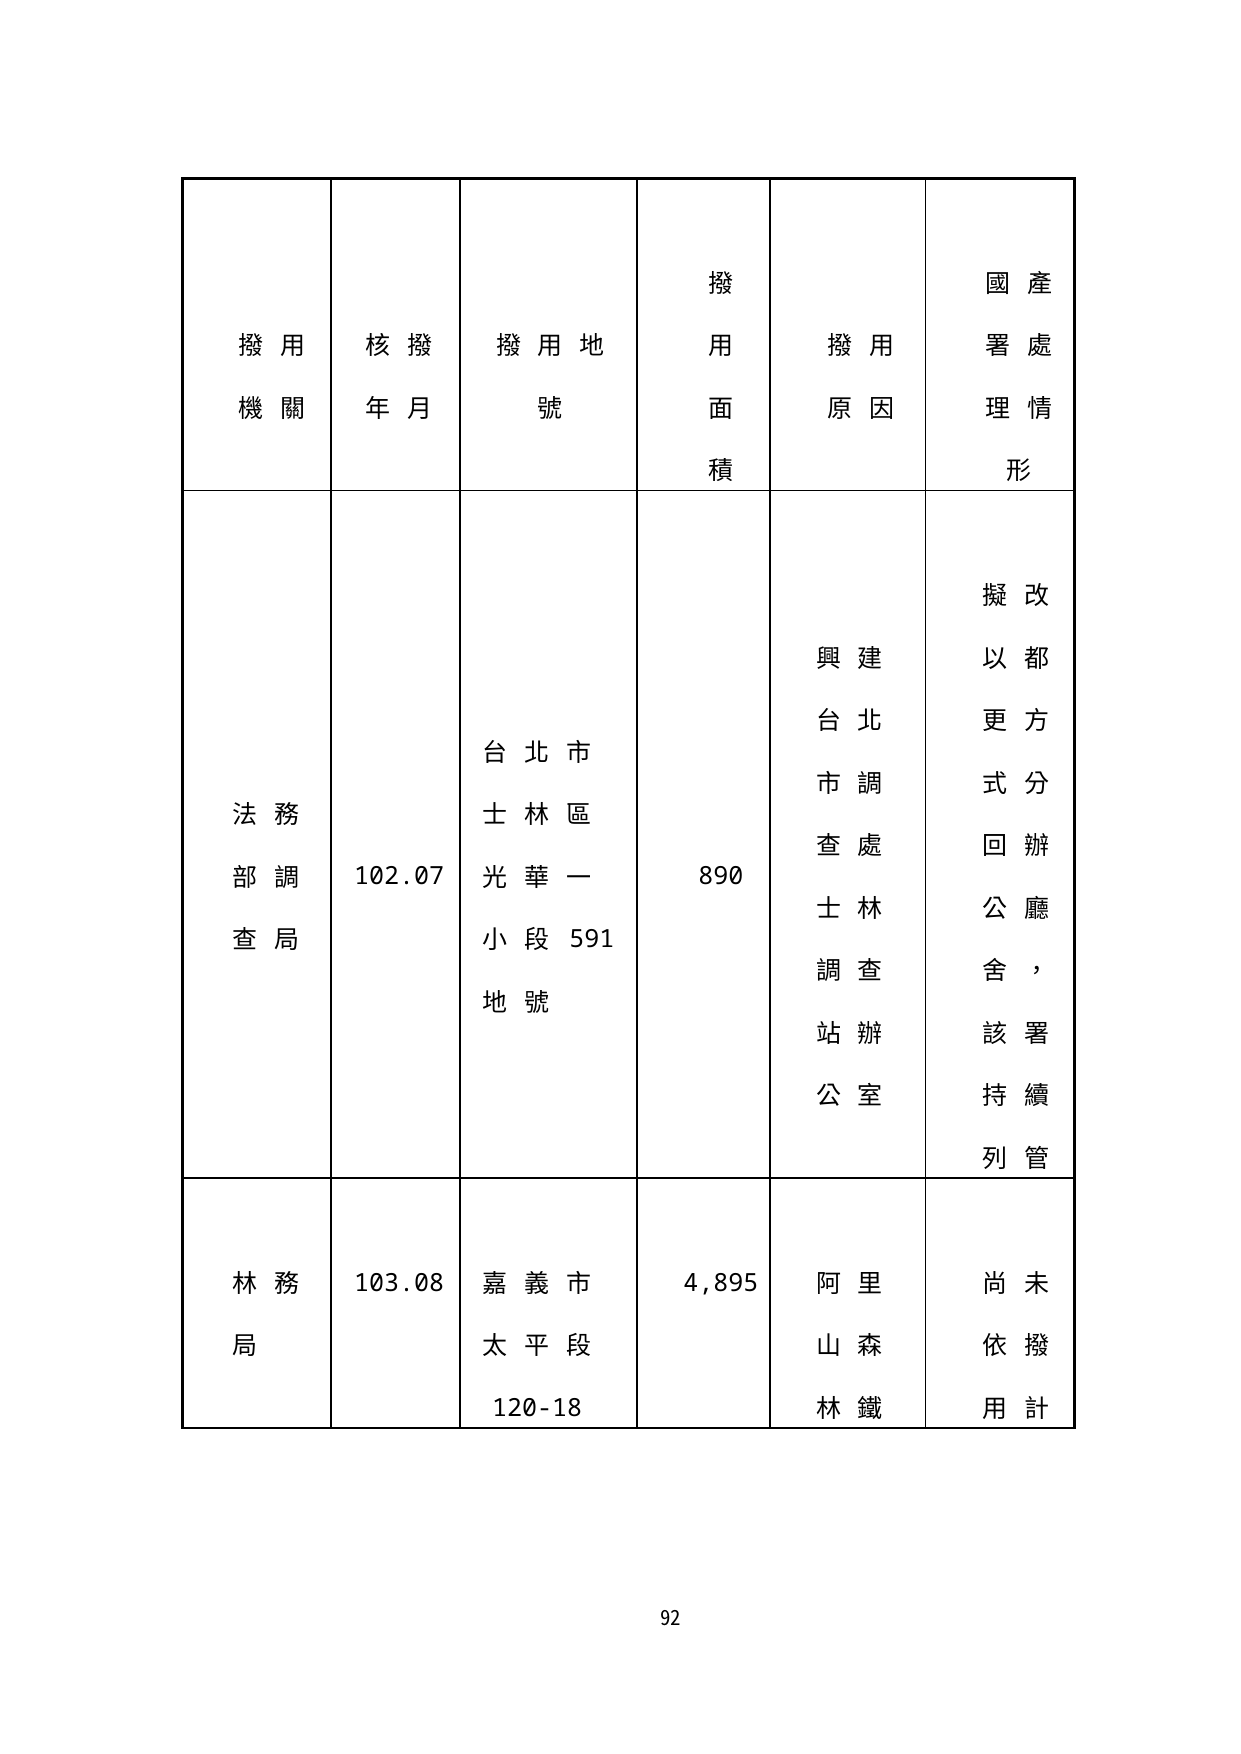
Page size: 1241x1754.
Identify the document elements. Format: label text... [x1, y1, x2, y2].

table_header 撥用機關 [184, 180, 330, 490]
table_cell 擬改以都更方式分回辦公廳舍，該署持續列管 [926, 491, 1073, 1177]
table_cell 林務局 [184, 1179, 330, 1427]
table_cell 嘉義市太平段120-18 [461, 1179, 636, 1427]
table_header 撥用原因 [771, 180, 925, 490]
table_header 撥用面積 [638, 180, 769, 490]
table_header 國產署處理情形 [926, 180, 1073, 490]
table_header 核撥年月 [332, 180, 459, 490]
table_cell 阿里山森林鐵 [771, 1179, 925, 1427]
table_header 撥用地號 [461, 180, 636, 490]
table_cell 103.08 [332, 1179, 459, 1427]
table_cell 法務部調查局 [184, 491, 330, 1177]
table_cell 尚未依撥用計 [926, 1179, 1073, 1427]
table_cell 興建台北市調查處士林調查站辦公室 [771, 491, 925, 1177]
table_cell 台北市士林區光華一小段591地號 [461, 491, 636, 1177]
table_cell 890 [638, 491, 769, 1177]
table_cell 102.07 [332, 491, 459, 1177]
table_cell 4,895 [638, 1179, 769, 1427]
